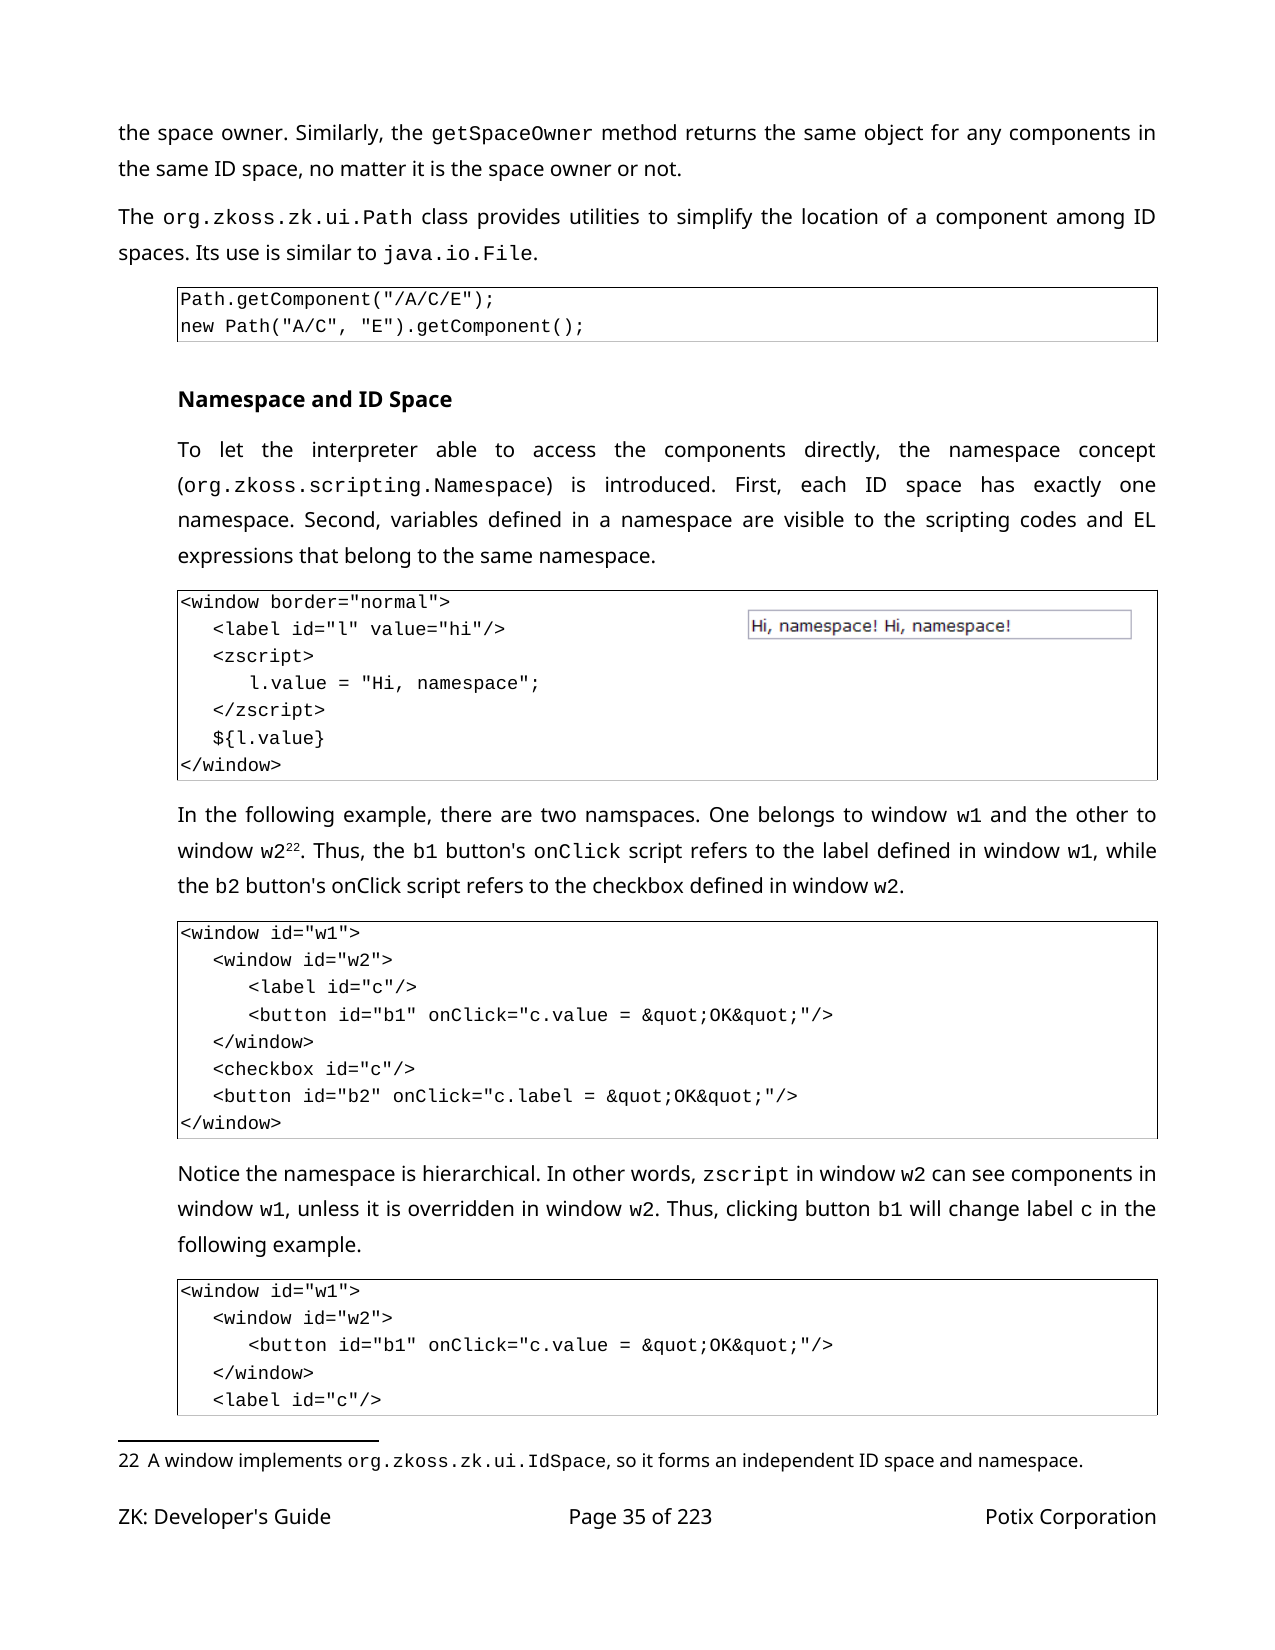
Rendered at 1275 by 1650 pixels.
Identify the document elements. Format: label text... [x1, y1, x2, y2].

text <label id="l" value="hi"/> [178, 617, 743, 641]
text the space owner. Similarly, the getSpaceOwner method returns the same object for any components in the same ID space, no matter it is the space owner or not. [118, 118, 1157, 182]
text <window id="w1"> [178, 922, 1157, 945]
text <button id="b1" onClick="c.value = &quot;OK&quot;"/> [178, 1002, 1157, 1027]
text <button id="b1" onClick="c.value = &quot;OK&quot;"/> [178, 1333, 1157, 1358]
picture [743, 606, 1137, 642]
text <window border="normal"> [178, 591, 1157, 614]
text <label id="c"/> [178, 975, 1157, 999]
text </zscript> [178, 698, 1157, 723]
text </window> [178, 1111, 1157, 1138]
subtitle Namespace and ID Space [177, 384, 1157, 414]
text <window id="w1"> [178, 1280, 1157, 1303]
text <window id="w2"> [178, 948, 1157, 972]
text </window> [178, 1029, 1157, 1054]
text <window id="w2"> [178, 1306, 1157, 1330]
text </window> [178, 1361, 1157, 1385]
text Path.getComponent("/A/C/E"); [178, 288, 1157, 311]
text l.value = "Hi, namespace"; [178, 671, 1157, 695]
text To let the interpreter able to access the components directly, the namespace concept (org.zkoss.scripting.Namespace) is introduced. First, each ID space has exactly one namespace. Second, variables defined in a namespace are visible to the scripting codes and EL expressions that belong to the same namespace. [177, 435, 1157, 569]
text </window> [178, 753, 1157, 780]
text <checkbox id="c"/> [178, 1057, 1157, 1081]
text new Path("A/C", "E").getComponent(); [178, 314, 1157, 341]
text A window implements org.zkoss.zk.ui.IdSpace, so it forms an independent ID space and namespace. [118, 1447, 1157, 1473]
text <button id="b2" onClick="c.label = &quot;OK&quot;"/> [178, 1084, 1157, 1108]
text In the following example, there are two namspaces. One belongs to window w1 and the other to window w2. Thus, the b1 button's onClick script refers to the label defined in window w1, while the b2 button's onClick script refers to the checkbox defined in window w2. [177, 801, 1157, 900]
text ${l.value} [178, 726, 1157, 750]
text The org.zkoss.zk.ui.Path class provides utilities to simplify the location of a component among ID spaces. Its use is similar to java.io.File. [118, 202, 1157, 267]
text <label id="c"/> [178, 1388, 1157, 1415]
text Notice the namespace is hierarchical. In other words, zscript in window w2 can see components in window w1, unless it is overridden in window w2. Thus, clicking button b1 will change label c in the following example. [177, 1159, 1157, 1258]
text <zscript> [178, 644, 1157, 668]
